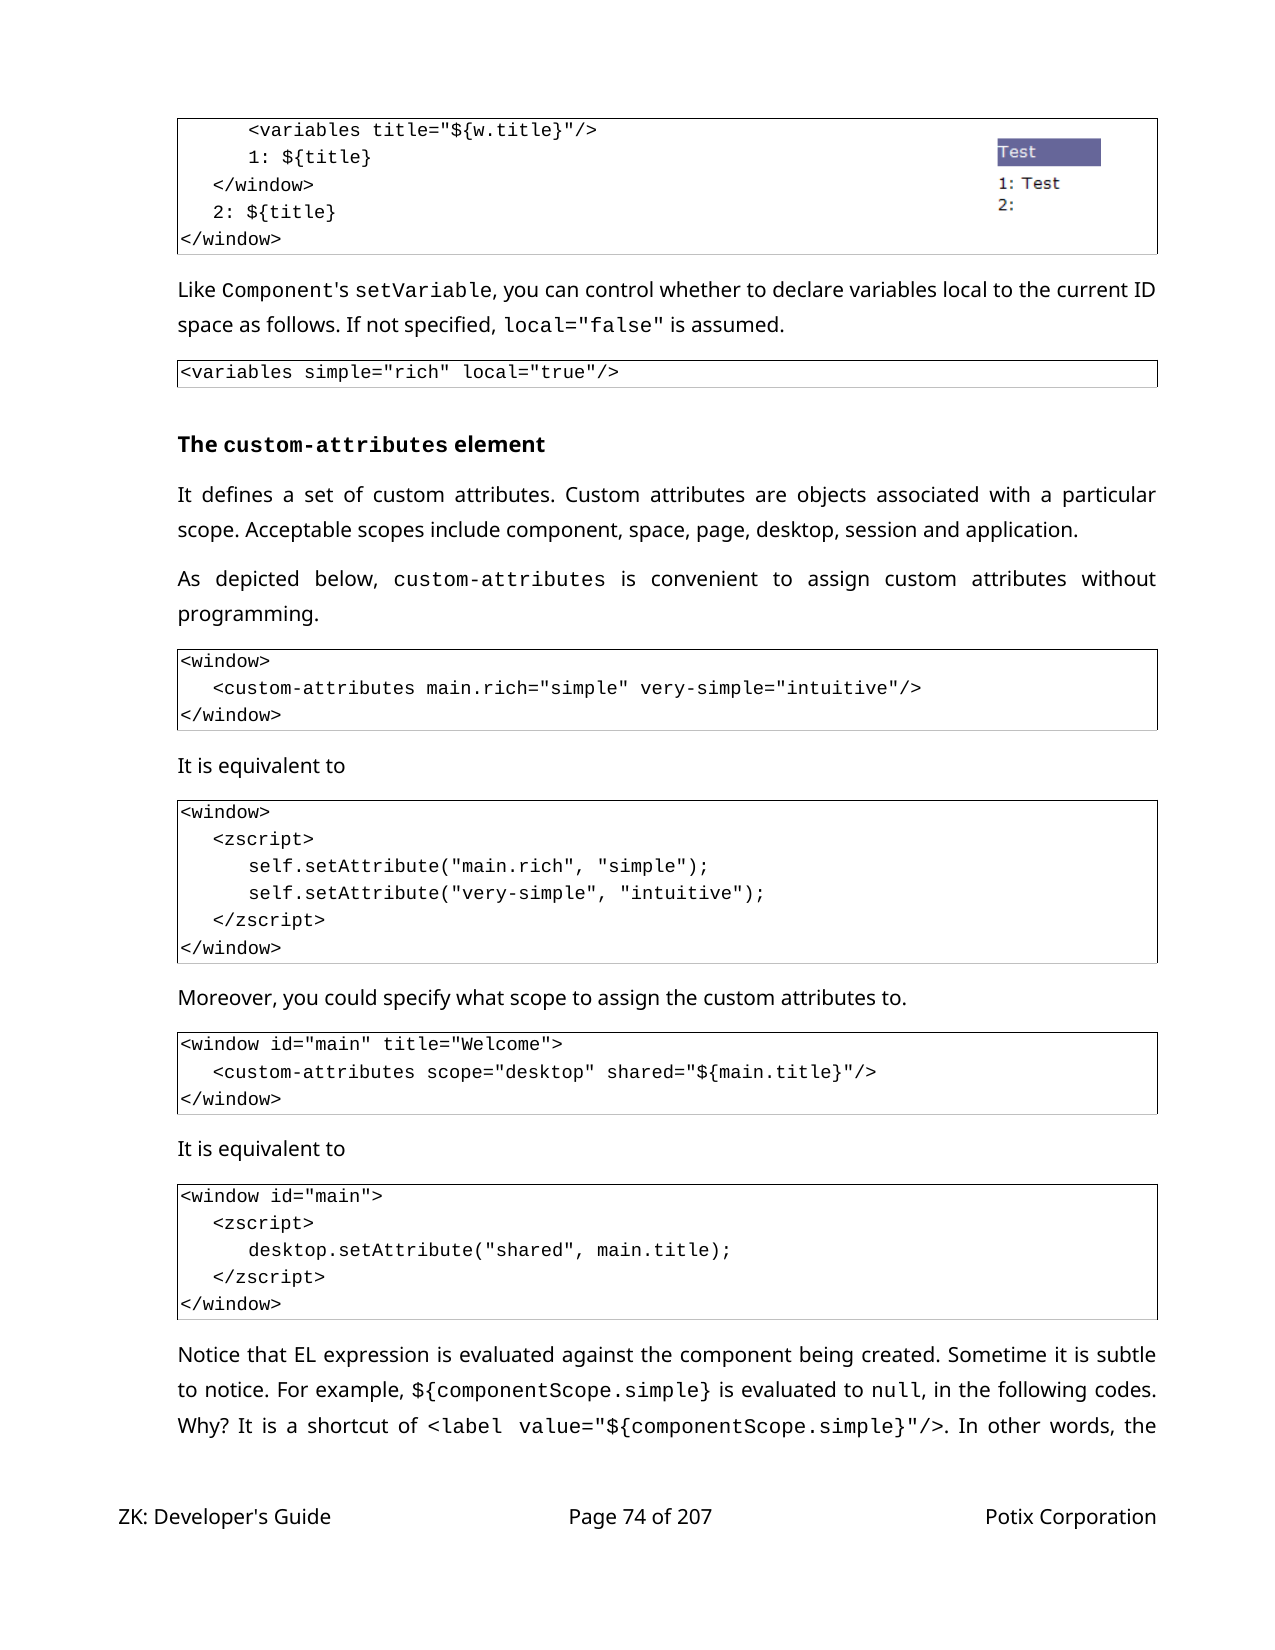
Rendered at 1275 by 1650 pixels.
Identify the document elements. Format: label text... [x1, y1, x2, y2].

text <window id="main" title="Welcome"> [178, 1033, 1157, 1057]
text 2: ${title} [178, 200, 1157, 224]
text </window> [178, 1292, 1157, 1319]
text <zscript> [178, 827, 1157, 851]
text Like Component's setVariable, you can control whether to declare variables local to the current ID space as follows. If not specified, local="false" is assumed. [177, 275, 1157, 339]
text 1: ${title} [178, 145, 994, 169]
text </window> [178, 1087, 1157, 1114]
text self.setAttribute("main.rich", "simple"); [178, 854, 1157, 878]
picture [994, 136, 1101, 213]
text <zscript> [178, 1211, 1157, 1235]
text self.setAttribute("very-simple", "intuitive"); [178, 881, 1157, 905]
text <variables simple="rich" local="true"/> [178, 361, 1157, 387]
text <variables title="${w.title}"/> [178, 119, 1157, 142]
text <custom-attributes scope="desktop" shared="${main.title}"/> [178, 1059, 1157, 1084]
text desktop.setAttribute("shared", main.title); [178, 1238, 1157, 1262]
text Moreover, you could specify what scope to assign the custom attributes to. [177, 983, 1157, 1012]
text </zscript> [178, 1265, 1157, 1289]
text </zscript> [178, 908, 1157, 933]
text As depicted below, custom-attributes is convenient to assign custom attributes without programming. [177, 564, 1157, 628]
text </window> [178, 703, 1157, 730]
text <window> [178, 801, 1157, 824]
text Notice that EL expression is evaluated against the component being created. Sometime it is subtle to notice. For example, ${componentScope.simple} is evaluated to null, in the following codes. Why? It is a shortcut of <label value="${componentScope.simple}"/>. In other words, the [177, 1340, 1157, 1439]
text [1101, 172, 1157, 197]
text It defines a set of custom attributes. Custom attributes are objects associated with a particular scope. Acceptable scopes include component, space, page, desktop, session and application. [177, 480, 1157, 543]
text <window id="main"> [178, 1185, 1157, 1208]
text </window> [178, 227, 1157, 254]
text <window> [178, 650, 1157, 673]
text </window> [178, 936, 1157, 963]
text It is equivalent to [177, 1134, 1157, 1163]
text </window> [178, 172, 994, 197]
text <custom-attributes main.rich="simple" very-simple="intuitive"/> [178, 676, 1157, 700]
subtitle The custom-attributes element [177, 429, 1157, 459]
text It is equivalent to [177, 751, 1157, 779]
text [1101, 145, 1157, 169]
